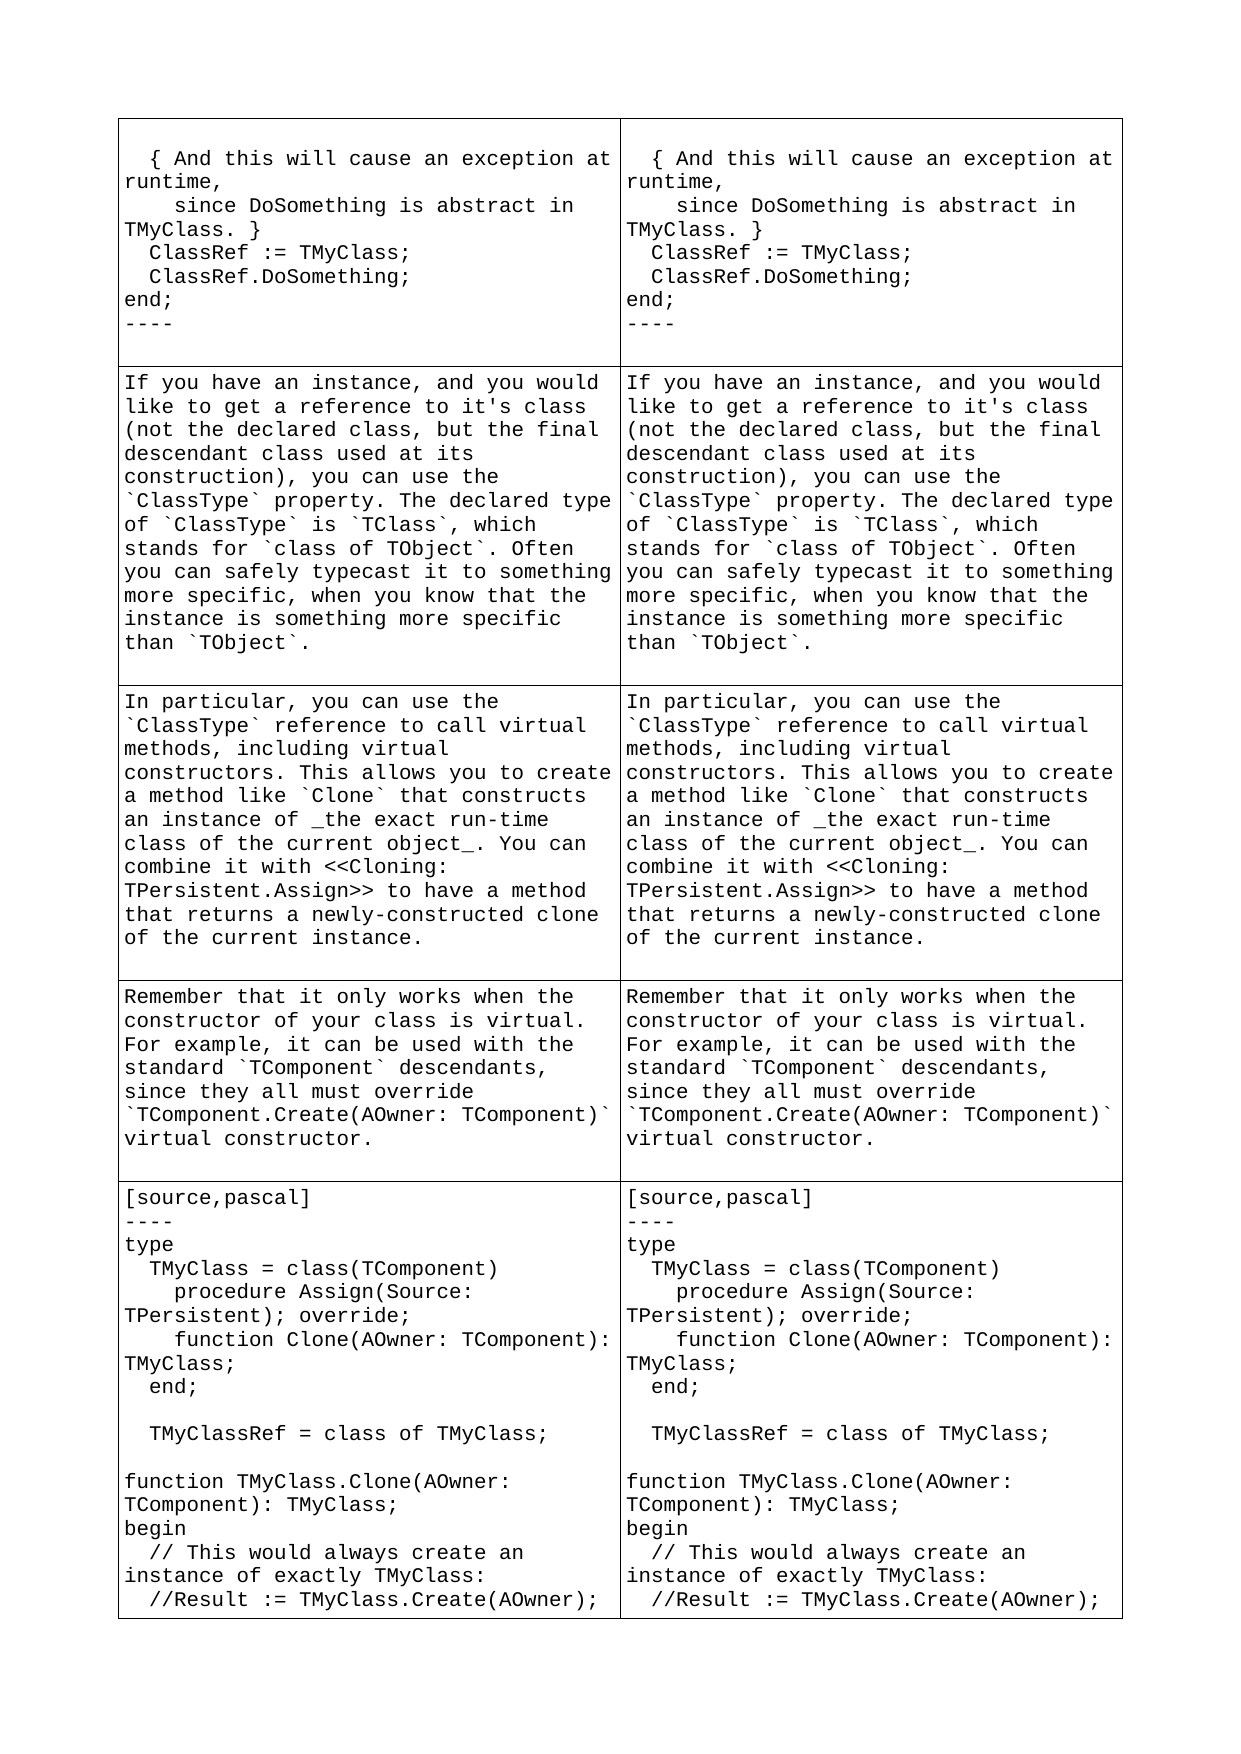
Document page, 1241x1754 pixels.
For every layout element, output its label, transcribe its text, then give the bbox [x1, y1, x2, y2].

table_cell { And this will cause an exception at runtime, since DoSomething is abstract in TMyClass. } ClassRef := TMyClass; ClassRef.DoSomething; end; ---- [621, 119, 1122, 366]
table_cell { And this will cause an exception at runtime, since DoSomething is abstract in TMyClass. } ClassRef := TMyClass; ClassRef.DoSomething; end; ---- [119, 119, 620, 366]
table_cell Remember that it only works when the constructor of your class is virtual. For example, it can be used with the standard `TComponent` descendants, since they all must override `TComponent.Create(AOwner: TComponent)` virtual constructor. [621, 981, 1122, 1181]
table_cell [source,pascal] ---- type TMyClass = class(TComponent) procedure Assign(Source: TPersistent); override; function Clone(AOwner: TComponent): TMyClass; end; TMyClassRef = class of TMyClass; function TMyClass.Clone(AOwner: TComponent): TMyClass; begin // This would always create an instance of exactly TMyClass: //Result := TMyClass.Create(AOwner); [119, 1182, 620, 1618]
table_cell In particular, you can use the `ClassType` reference to call virtual methods, including virtual constructors. This allows you to create a method like `Clone` that constructs an instance of _the exact run-time class of the current object_. You can combine it with <<Cloning: TPersistent.Assign>> to have a method that returns a newly-constructed clone of the current instance. [621, 686, 1122, 980]
table_cell If you have an instance, and you would like to get a reference to it's class (not the declared class, but the final descendant class used at its construction), you can use the `ClassType` property. The declared type of `ClassType` is `TClass`, which stands for `class of TObject`. Often you can safely typecast it to something more specific, when you know that the instance is something more specific than `TObject`. [621, 367, 1122, 685]
table_cell In particular, you can use the `ClassType` reference to call virtual methods, including virtual constructors. This allows you to create a method like `Clone` that constructs an instance of _the exact run-time class of the current object_. You can combine it with <<Cloning: TPersistent.Assign>> to have a method that returns a newly-constructed clone of the current instance. [119, 686, 620, 980]
table_cell Remember that it only works when the constructor of your class is virtual. For example, it can be used with the standard `TComponent` descendants, since they all must override `TComponent.Create(AOwner: TComponent)` virtual constructor. [119, 981, 620, 1181]
table_cell If you have an instance, and you would like to get a reference to it's class (not the declared class, but the final descendant class used at its construction), you can use the `ClassType` property. The declared type of `ClassType` is `TClass`, which stands for `class of TObject`. Often you can safely typecast it to something more specific, when you know that the instance is something more specific than `TObject`. [119, 367, 620, 685]
table_cell [source,pascal] ---- type TMyClass = class(TComponent) procedure Assign(Source: TPersistent); override; function Clone(AOwner: TComponent): TMyClass; end; TMyClassRef = class of TMyClass; function TMyClass.Clone(AOwner: TComponent): TMyClass; begin // This would always create an instance of exactly TMyClass: //Result := TMyClass.Create(AOwner); [621, 1182, 1122, 1618]
